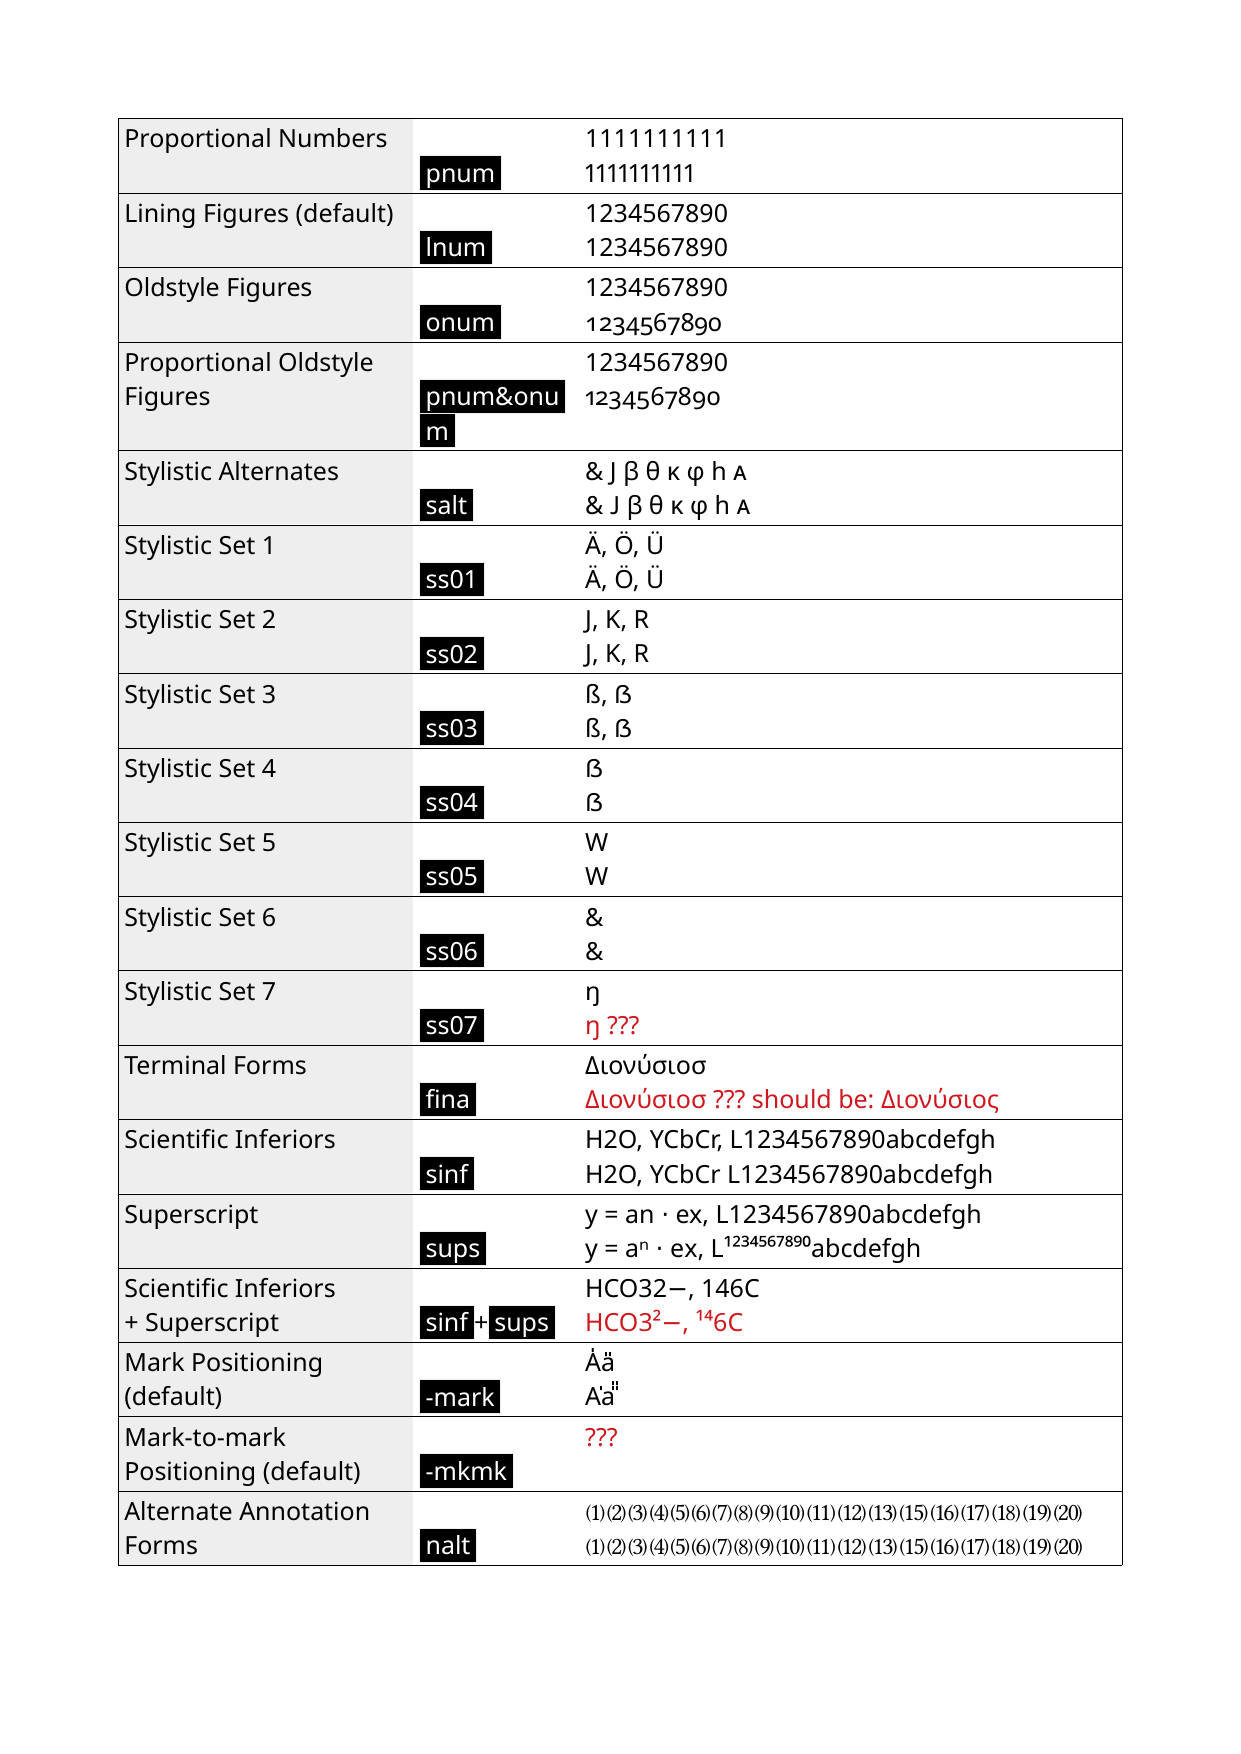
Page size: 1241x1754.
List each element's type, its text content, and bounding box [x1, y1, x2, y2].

table_cell 1234567890 1234567890 [579, 194, 1122, 267]
table_cell ss02 [413, 600, 579, 673]
table_cell ẞ ẞ [579, 749, 1122, 822]
table_cell nalt [413, 1492, 579, 1565]
table_cell Ä, Ö, Ü Ä, Ö, Ü [579, 526, 1122, 599]
table_cell Mark-to-mark Positioning (default) [119, 1417, 413, 1491]
table_cell 1234567890 1234567890 [579, 268, 1122, 342]
table_cell sinf+sups [413, 1269, 579, 1342]
table_cell Superscript [119, 1195, 413, 1268]
table_cell ss06 [413, 897, 579, 970]
table_cell sups [413, 1195, 579, 1268]
table_cell -mkmk [413, 1417, 579, 1491]
table_cell & & [579, 897, 1122, 970]
table_cell fina [413, 1046, 579, 1119]
table_cell Stylistic Set 1 [119, 526, 413, 599]
table_cell -mark [413, 1343, 579, 1416]
table_cell 1234567890 1234567890 [579, 343, 1122, 450]
table_cell 1111111111 1111111111 [579, 119, 1122, 193]
table_cell Oldstyle Figures [119, 268, 413, 342]
table_cell salt [413, 451, 579, 524]
table_cell Proportional Oldstyle Figures [119, 343, 413, 450]
table_cell Scientific Inferiors + Superscript [119, 1269, 413, 1342]
table_cell y = an ⋅ ex, L1234567890abcdefgh y = an ⋅ ex, L1234567890abcdefgh [579, 1195, 1122, 1268]
table_cell Stylistic Alternates [119, 451, 413, 524]
table_cell A̍a̎ A̍a̎̎ [579, 1343, 1122, 1416]
table_cell Stylistic Set 6 [119, 897, 413, 970]
table_cell onum [413, 268, 579, 342]
table_cell ??? [579, 1417, 1122, 1491]
table_cell ss05 [413, 823, 579, 896]
table_cell Scientific Inferiors [119, 1120, 413, 1193]
table_cell ß, ẞ ß, ẞ [579, 674, 1122, 748]
table_cell Lining Figures (default) [119, 194, 413, 267]
table_cell pnum [413, 119, 579, 193]
table_cell Διονύσιοσ Διονύσιοσ ??? should be: Διονύσιος [579, 1046, 1122, 1119]
table_cell pnum&onum [413, 343, 579, 450]
table_cell ss04 [413, 749, 579, 822]
table_cell H2O, YCbCr, L1234567890abcdefgh H2O, YCbCr L1234567890abcdefgh [579, 1120, 1122, 1193]
table_cell sinf [413, 1120, 579, 1193]
table_cell ss01 [413, 526, 579, 599]
table_cell ss07 [413, 971, 579, 1045]
table_cell Stylistic Set 7 [119, 971, 413, 1045]
table_cell ss03 [413, 674, 579, 748]
table_cell Stylistic Set 3 [119, 674, 413, 748]
table_cell ⑴⑵⑶⑷⑸⑹⑺⑻⑼⑽⑾⑿⒀⒂⒃⒄⒅⒆⒇ ⑴⑵⑶⑷⑸⑹⑺⑻⑼⑽⑾⑿⒀⒂⒃⒄⒅⒆⒇ [579, 1492, 1122, 1565]
table_cell Stylistic Set 2 [119, 600, 413, 673]
table_cell W W [579, 823, 1122, 896]
table_cell HCO32−, 146C HCO32−, 146C [579, 1269, 1122, 1342]
table_cell Terminal Forms [119, 1046, 413, 1119]
table_cell lnum [413, 194, 579, 267]
table_cell Mark Positioning (default) [119, 1343, 413, 1416]
table_cell Alternate Annotation Forms [119, 1492, 413, 1565]
table_cell ŋ ŋ ??? [579, 971, 1122, 1045]
table_cell Proportional Numbers [119, 119, 413, 193]
table_cell Stylistic Set 5 [119, 823, 413, 896]
table_cell Stylistic Set 4 [119, 749, 413, 822]
table_cell & J β θ κ φ h a & J β θ κ φ h a [579, 451, 1122, 524]
table_cell J, K, R J, K, R [579, 600, 1122, 673]
